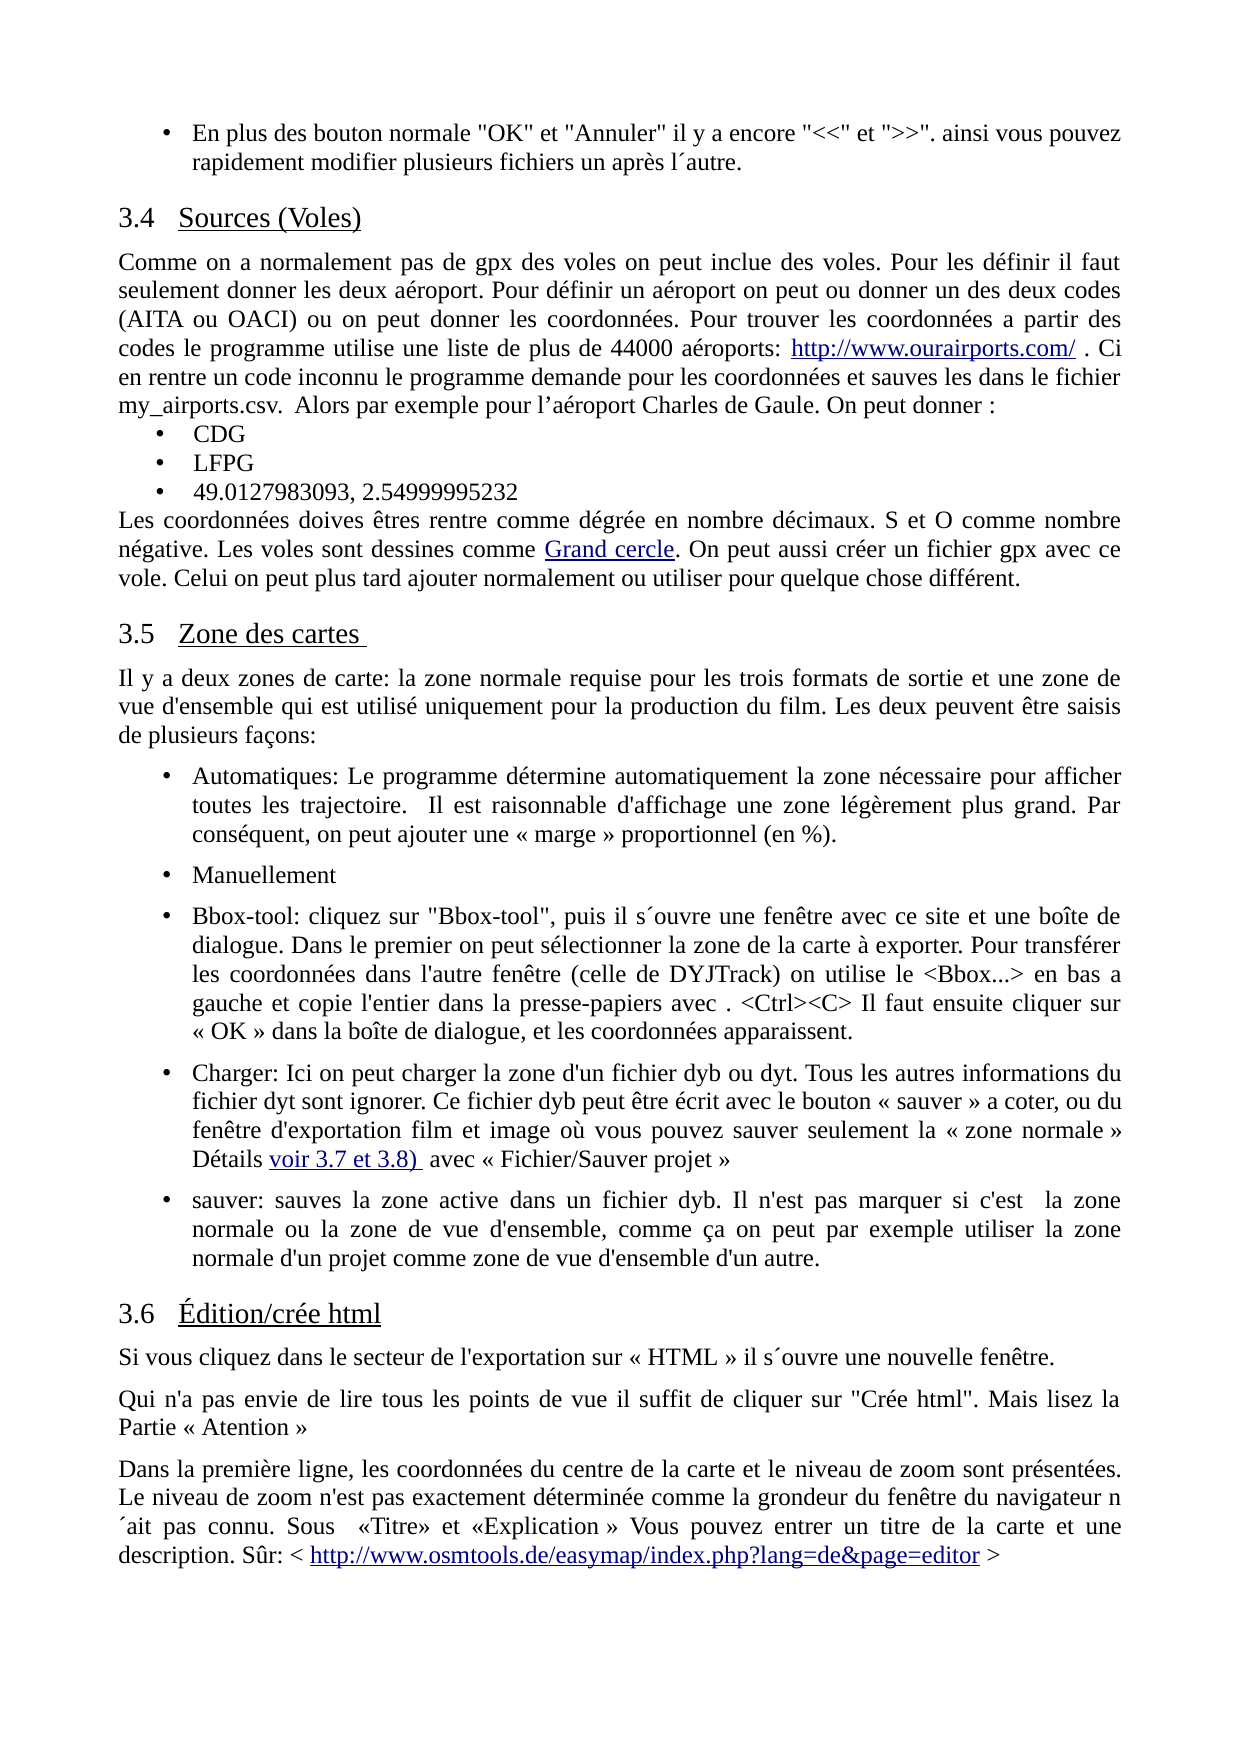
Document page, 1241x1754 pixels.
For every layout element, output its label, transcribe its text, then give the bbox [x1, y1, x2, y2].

text Il y a deux zones de carte: la zone normale requise pour les trois formats de sortie et une zone de vue d'ensemble qui est utilisé uniquement pour la production du film. Les deux peuvent être saisis de plusieurs façons: [118, 663, 1122, 749]
list Charger: Ici on peut charger la zone d'un fichier dyb ou dyt. Tous les autres informations du fichier dyt sont ignorer. Ce fichier dyb peut être écrit avec le bouton « sauver » a coter, ou du fenêtre d'exportation film et image où vous pouvez sauver seulement la « zone normale » Détails voir 3.7 et 3.8) avec « Fichier/Sauver projet » [162, 1058, 1122, 1173]
text Dans la première ligne, les coordonnées du centre de la carte et le niveau de zoom sont présentées. Le niveau de zoom n'est pas exactement déterminée comme la grondeur du fenêtre du navigateur n´ait pas connu. Sous «Titre» et «Explication » Vous pouvez entrer un titre de la carte et une description. Sûr: < http://www.osmtools.de/easymap/index.php?lang=de&page=editor > [118, 1454, 1122, 1569]
list 49.0127983093, 2.54999995232 [156, 477, 1122, 505]
subtitle Édition/crée html [118, 1296, 1122, 1330]
list sauver: sauves la zone active dans un fichier dyb. Il n'est pas marquer si c'est la zone normale ou la zone de vue d'ensemble, comme ça on peut par exemple utiliser la zone normale d'un projet comme zone de vue d'ensemble d'un autre. [162, 1185, 1122, 1271]
list CDG [156, 419, 1122, 448]
subtitle Sources (Voles) [118, 201, 1122, 234]
list Bbox-tool: cliquez sur "Bbox-tool", puis il s´ouvre une fenêtre avec ce site et une boîte de dialogue. Dans le premier on peut sélectionner la zone de la carte à exporter. Pour transférer les coordonnées dans l'autre fenêtre (celle de DYJTrack) on utilise le <Bbox...> en bas a gauche et copie l'entier dans la presse-papiers avec . <Ctrl><C> Il faut ensuite cliquer sur « OK » dans la boîte de dialogue, et les coordonnées apparaissent. [162, 901, 1122, 1045]
list Manuellement [162, 860, 1122, 889]
subtitle Zone des cartes [118, 617, 1122, 650]
list Automatiques: Le programme détermine automatiquement la zone nécessaire pour afficher toutes les trajectoire. Il est raisonnable d'affichage une zone légèrement plus grand. Par conséquent, on peut ajouter une « marge » proportionnel (en %). [162, 761, 1122, 848]
text Si vous cliquez dans le secteur de l'exportation sur « HTML » il s´ouvre une nouvelle fenêtre. [118, 1342, 1122, 1371]
text Les coordonnées doives êtres rentre comme dégrée en nombre décimaux. S et O comme nombre négative. Les voles sont dessines comme Grand cercle. On peut aussi créer un fichier gpx avec ce vole. Celui on peut plus tard ajouter normalement ou utiliser pour quelque chose différent. [118, 505, 1122, 592]
text Comme on a normalement pas de gpx des voles on peut inclue des voles. Pour les définir il faut seulement donner les deux aéroport. Pour définir un aéroport on peut ou donner un des deux codes (AITA ou OACI) ou on peut donner les coordonnées. Pour trouver les coordonnées a partir des codes le programme utilise une liste de plus de 44000 aéroports: http://www.ourairports.com/ . Ci en rentre un code inconnu le programme demande pour les coordonnées et sauves les dans le fichier my_airports.csv. Alors par exemple pour l’aéroport Charles de Gaule. On peut donner : [118, 247, 1122, 419]
list En plus des bouton normale "OK" et "Annuler" il y a encore "<<" et ">>". ainsi vous pouvez rapidement modifier plusieurs fichiers un après l´autre. [162, 118, 1122, 176]
text Qui n'a pas envie de lire tous les points de vue il suffit de cliquer sur "Crée html". Mais lisez la Partie « Atention » [118, 1384, 1122, 1441]
list LFPG [156, 448, 1122, 477]
